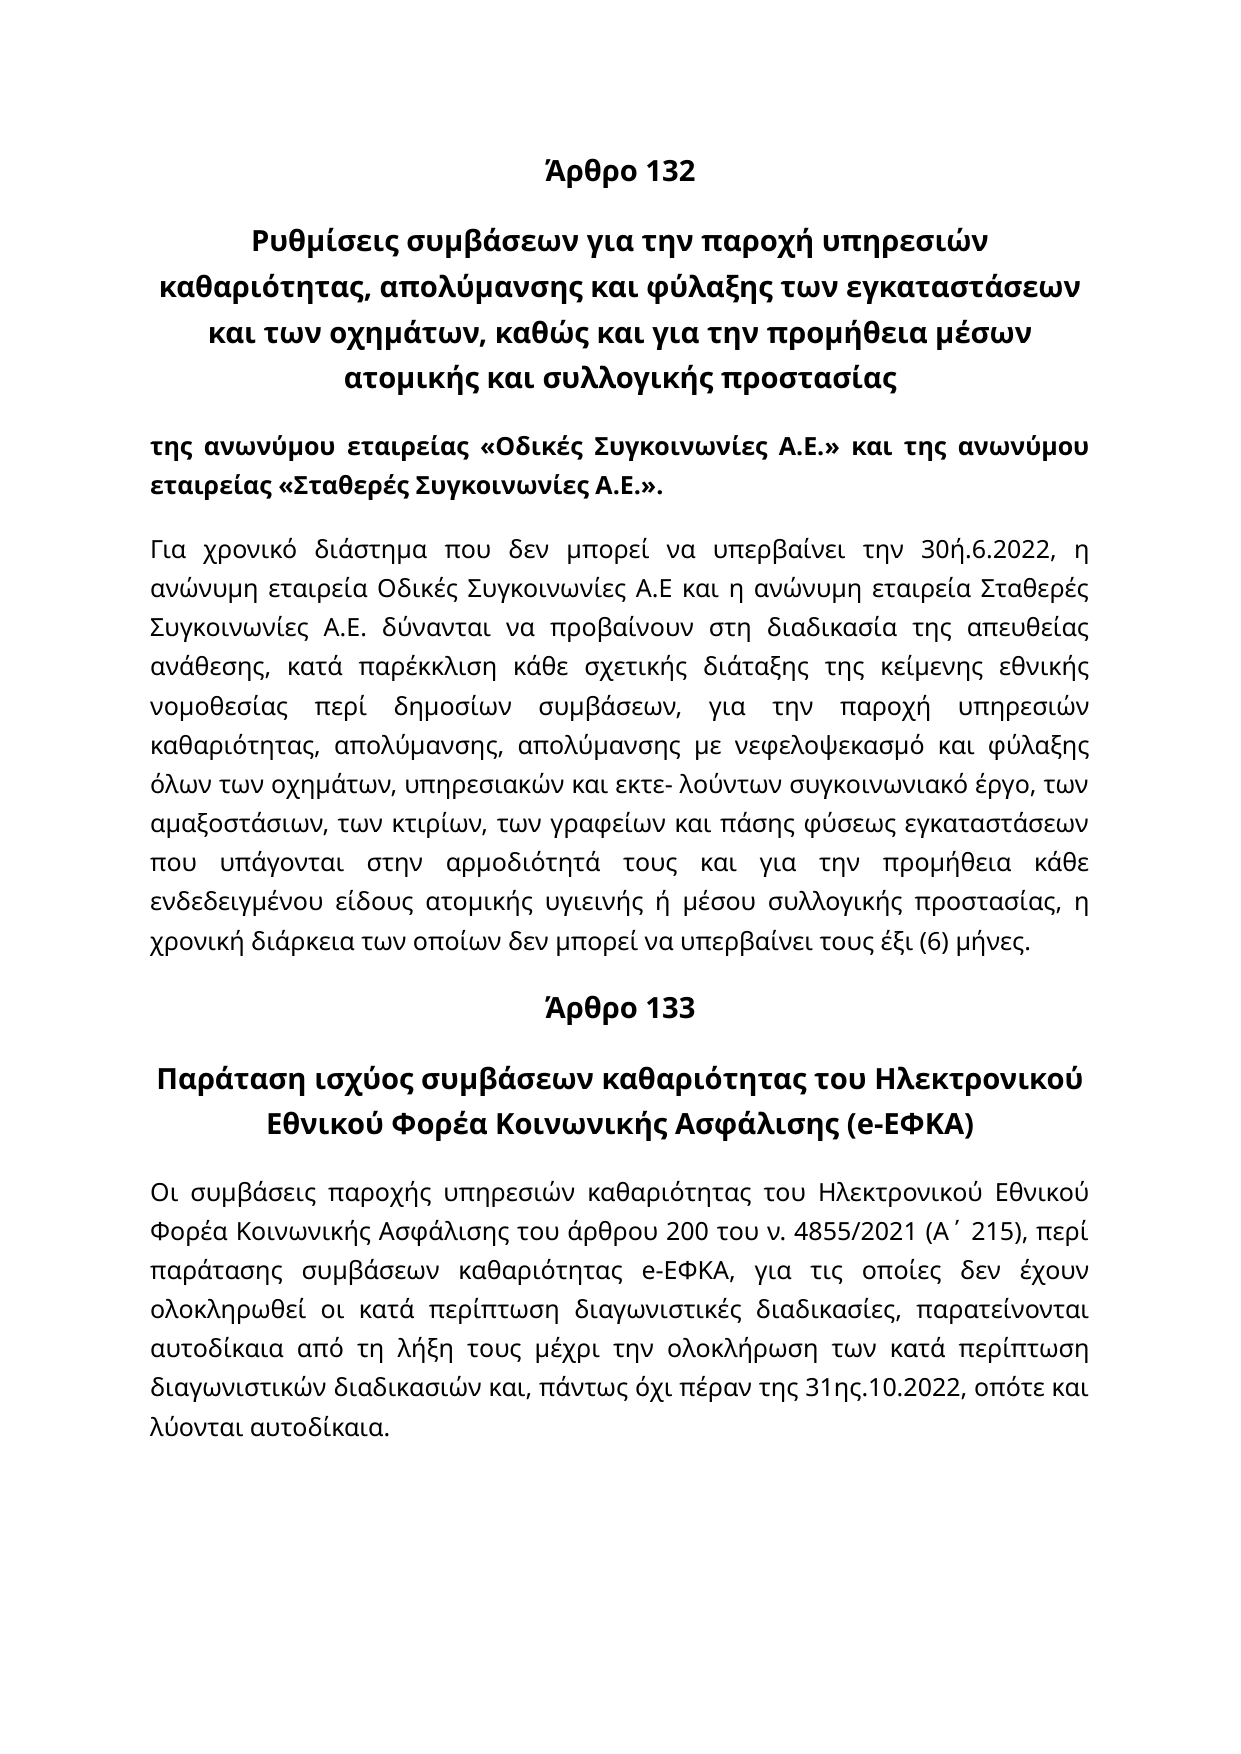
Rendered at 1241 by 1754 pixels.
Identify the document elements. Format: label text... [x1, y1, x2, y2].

subtitle Άρθρο 132 [150, 150, 1090, 190]
text Για χρονικό διάστημα που δεν μπορεί να υπερβαίνει την 30ή.6.2022, η ανώνυμη εταιρεία Οδικές Συγκοινωνίες Α.Ε και η ανώνυμη εταιρεία Σταθερές Συγκοινωνίες Α.Ε. δύνανται να προβαίνουν στη διαδικασία της απευθείας ανάθεσης, κατά παρέκκλιση κάθε σχετικής διάταξης της κείμενης εθνικής νομοθεσίας περί δημοσίων συμβάσεων, για την παροχή υπηρεσιών καθαριότητας, απολύμανσης, απολύμανσης με νεφελοψεκασμό και φύλαξης όλων των οχημάτων, υπηρεσιακών και εκτε- λούντων συγκοινωνιακό έργο, των αμαξοστάσιων, των κτιρίων, των γραφείων και πάσης φύσεως εγκαταστάσεων που υπάγονται στην αρμοδιότητά τους και για την προμήθεια κάθε ενδεδειγμένου είδους ατομικής υγιεινής ή μέσου συλλογικής προστασίας, η χρονική διάρκεια των οποίων δεν μπορεί να υπερβαίνει τους έξι (6) μήνες. [150, 531, 1090, 957]
text της ανωνύμου εταιρείας «Οδικές Συγκοινωνίες Α.Ε.» και της ανωνύμου εταιρείας «Σταθερές Συγκοινωνίες Α.Ε.». [150, 428, 1090, 501]
subtitle Άρθρο 133 [150, 987, 1090, 1027]
subtitle Ρυθμίσεις συμβάσεων για την παροχή υπηρεσιών καθαριότητας, απολύμανσης και φύλαξης των εγκαταστάσεων και των οχημάτων, καθώς και για την προμήθεια μέσων ατομικής και συλλογικής προστασίας [150, 221, 1090, 397]
subtitle Παράταση ισχύος συμβάσεων καθαριότητας του Ηλεκτρονικού Εθνικού Φορέα Κοινωνικής Ασφάλισης (e-EΦΚΑ) [150, 1058, 1090, 1143]
text Οι συμβάσεις παροχής υπηρεσιών καθαριότητας του Ηλεκτρονικού Εθνικού Φορέα Κοινωνικής Ασφάλισης του άρθρου 200 του ν. 4855/2021 (Α΄ 215), περί παράτασης συμβάσεων καθαριότητας e-ΕΦΚΑ, για τις οποίες δεν έχουν ολοκληρωθεί οι κατά περίπτωση διαγωνιστικές διαδικασίες, παρατείνονται αυτοδίκαια από τη λήξη τους μέχρι την ολοκλήρωση των κατά περίπτωση διαγωνιστικών διαδικασιών και, πάντως όχι πέραν της 31ης.10.2022, οπότε και λύονται αυτοδίκαια. [150, 1174, 1090, 1443]
